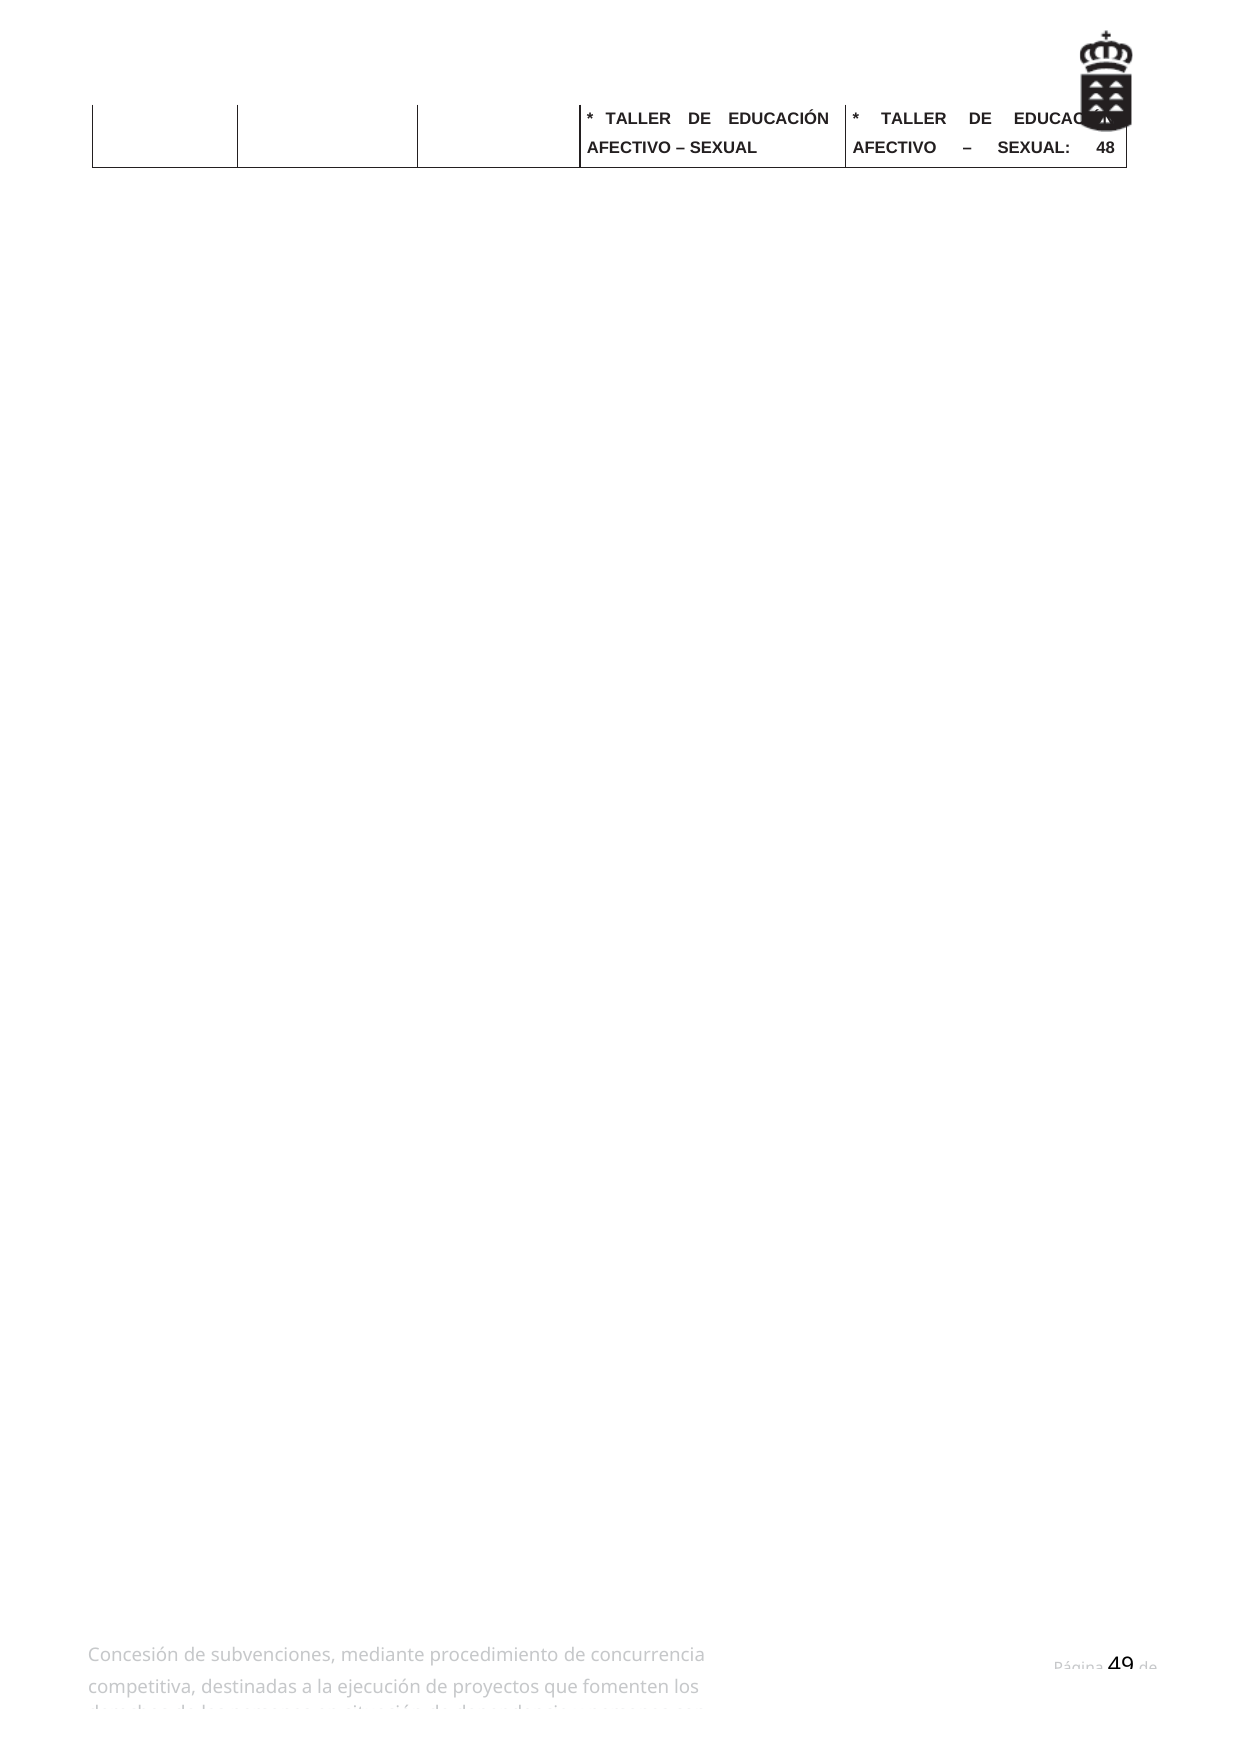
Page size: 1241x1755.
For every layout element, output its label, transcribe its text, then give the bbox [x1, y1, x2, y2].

table_cell [238, 105, 417, 133]
table_cell * TALLER DE EDUCACIÓN [846, 105, 1126, 133]
table_cell AFECTIVO – SEXUAL: 48 [846, 133, 1126, 167]
table_cell * TALLER DE EDUCACIÓN [581, 105, 845, 133]
table_cell [418, 105, 579, 133]
table_cell [93, 133, 237, 167]
table_cell [238, 133, 417, 167]
table_cell [418, 133, 579, 167]
table_cell [93, 105, 237, 133]
table_cell AFECTIVO – SEXUAL [581, 133, 845, 167]
